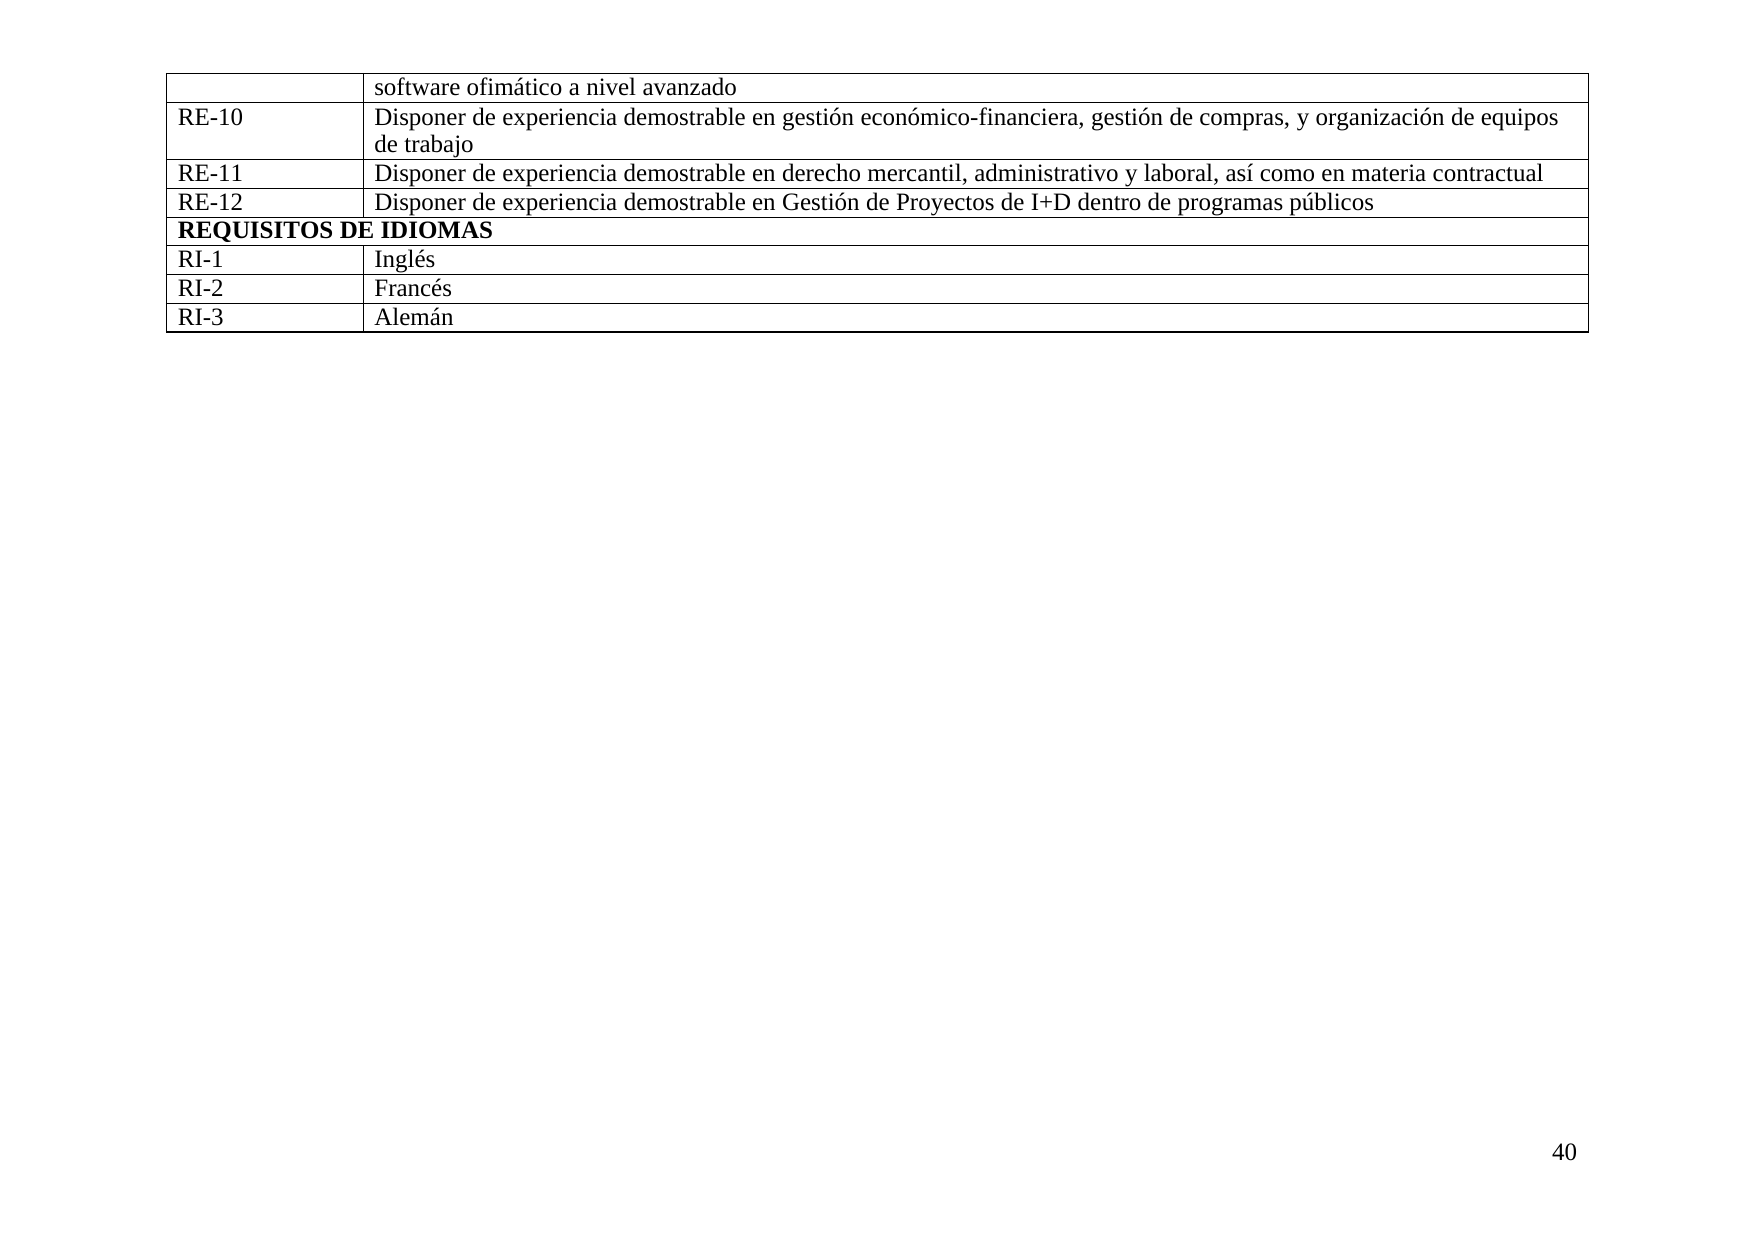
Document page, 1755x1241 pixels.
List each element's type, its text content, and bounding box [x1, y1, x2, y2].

table_cell Disponer de experiencia demostrable en gestión económico-financiera, gestión de compras, y organización de equipos de trabajo [364, 103, 1588, 159]
table_header software ofimático a nivel avanzado [364, 74, 1588, 102]
table_cell RE-11 [167, 160, 363, 188]
table_cell RI-2 [167, 275, 363, 303]
table_cell RE-12 [167, 189, 363, 217]
table_cell RI-3 [167, 304, 363, 331]
table_cell RE-10 [167, 103, 363, 159]
table_cell Disponer de experiencia demostrable en Gestión de Proyectos de I+D dentro de programas públicos [364, 189, 1588, 217]
table_cell REQUISITOS DE IDIOMAS [167, 218, 1588, 245]
table_cell RI-1 [167, 246, 363, 274]
table_header [167, 74, 363, 102]
table_cell Francés [364, 275, 1588, 303]
table_cell Alemán [364, 304, 1588, 331]
table_cell Disponer de experiencia demostrable en derecho mercantil, administrativo y laboral, así como en materia contractual [364, 160, 1588, 188]
table_cell Inglés [364, 246, 1588, 274]
